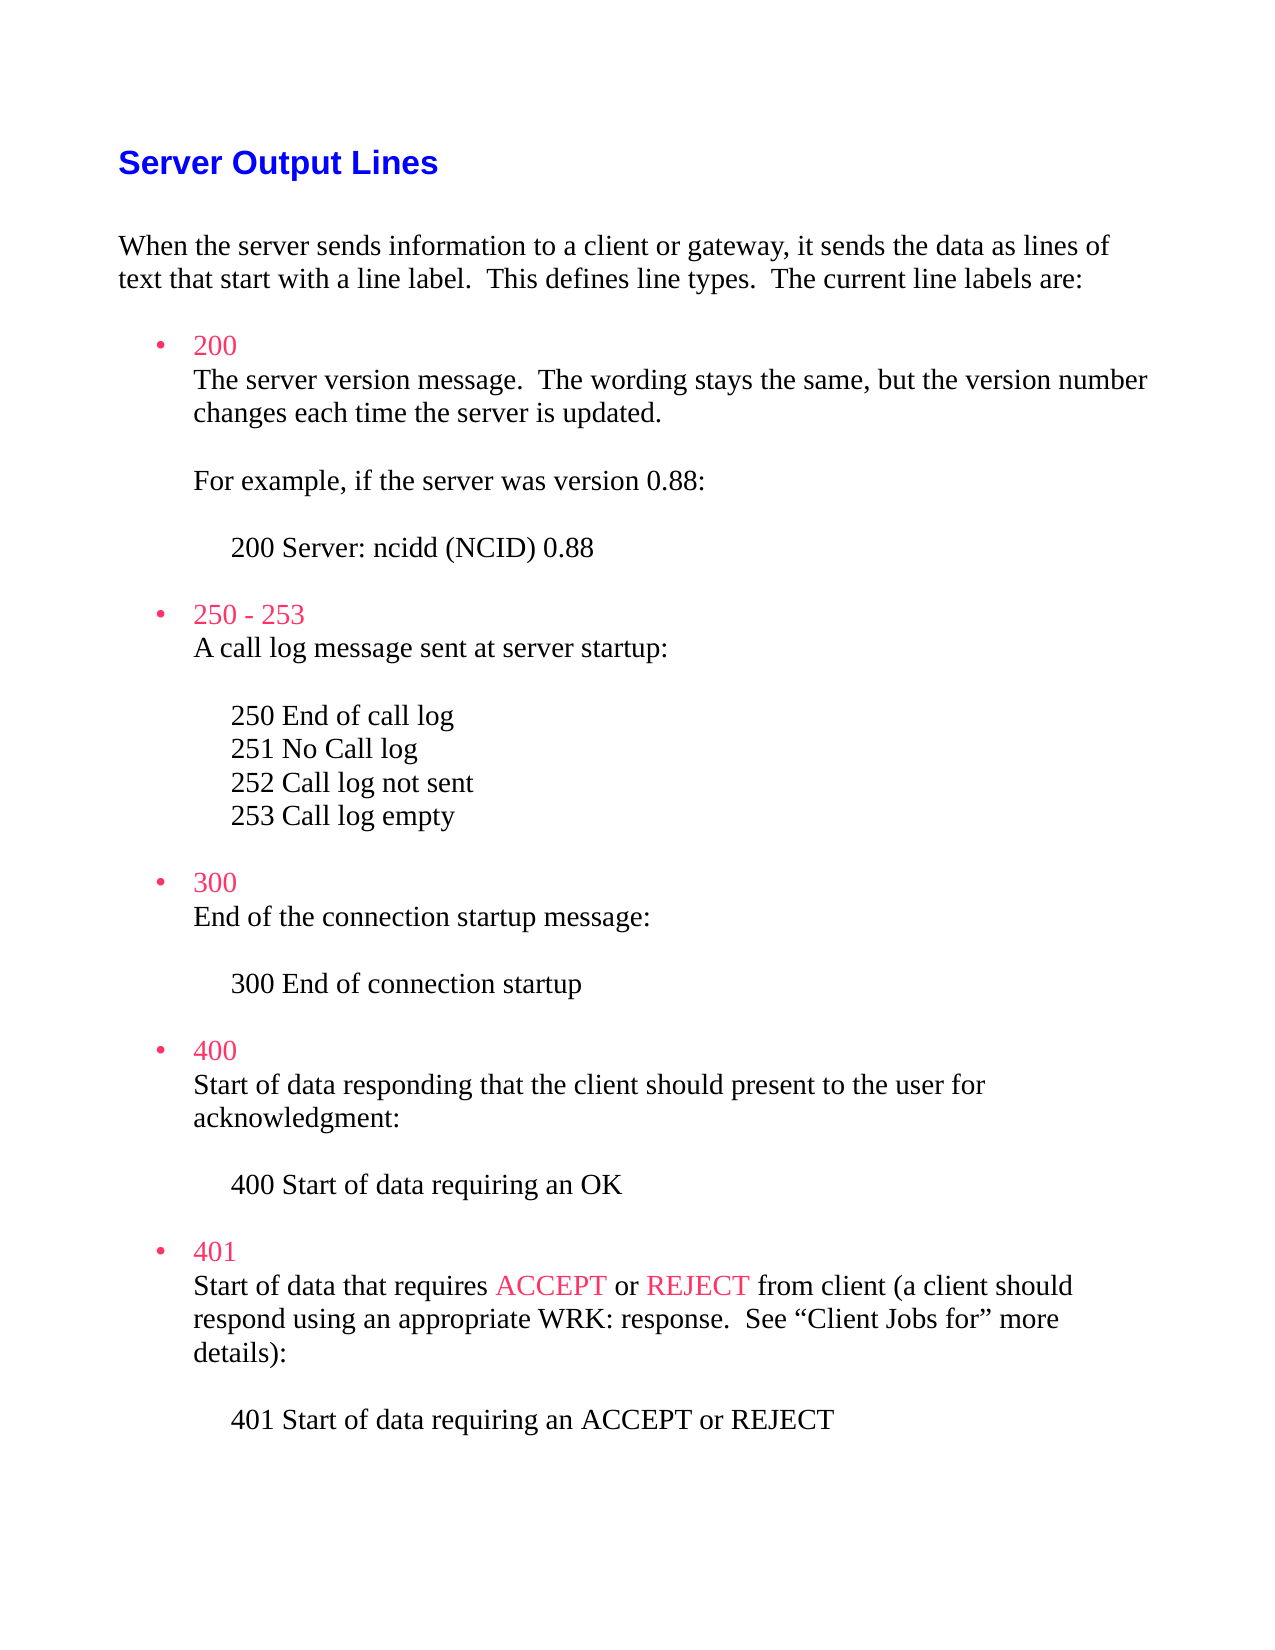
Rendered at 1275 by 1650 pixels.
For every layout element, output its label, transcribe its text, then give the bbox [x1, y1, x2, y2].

list Start of data responding that the client should present to the user for acknowledgment: [156, 1067, 1157, 1134]
list 400 Start of data requiring an OK [193, 1167, 1157, 1201]
list 200 Server: ncidd (NCID) 0.88 [193, 530, 1157, 597]
subtitle Server Output Lines [118, 143, 1157, 182]
list End of the connection startup message: [156, 899, 1157, 932]
list For example, if the server was version 0.88: [156, 463, 1157, 496]
list 250 End of call log [193, 698, 1157, 731]
text When the server sends information to a client or gateway, it sends the data as lines of text that start with a line label. This defines line types. The current line labels are: [118, 228, 1157, 295]
list 253 Call log empty [193, 798, 1157, 832]
list 252 Call log not sent [193, 765, 1157, 798]
list A call log message sent at server startup: [156, 631, 1157, 664]
list 200 [156, 328, 1157, 362]
list The server version message. The wording stays the same, but the version number changes each time the server is updated. [156, 362, 1157, 429]
list 401 Start of data requiring an ACCEPT or REJECT [193, 1402, 1157, 1436]
list Start of data that requires ACCEPT or REJECT from client (a client should respond using an appropriate WRK: response. See “Client Jobs for” more details): [156, 1268, 1157, 1369]
list 300 [156, 865, 1157, 899]
list 401 [156, 1234, 1157, 1268]
list 400 [156, 1033, 1157, 1067]
list 300 End of connection startup [193, 966, 1157, 999]
list 251 No Call log [193, 731, 1157, 765]
list 250 - 253 [156, 597, 1157, 631]
